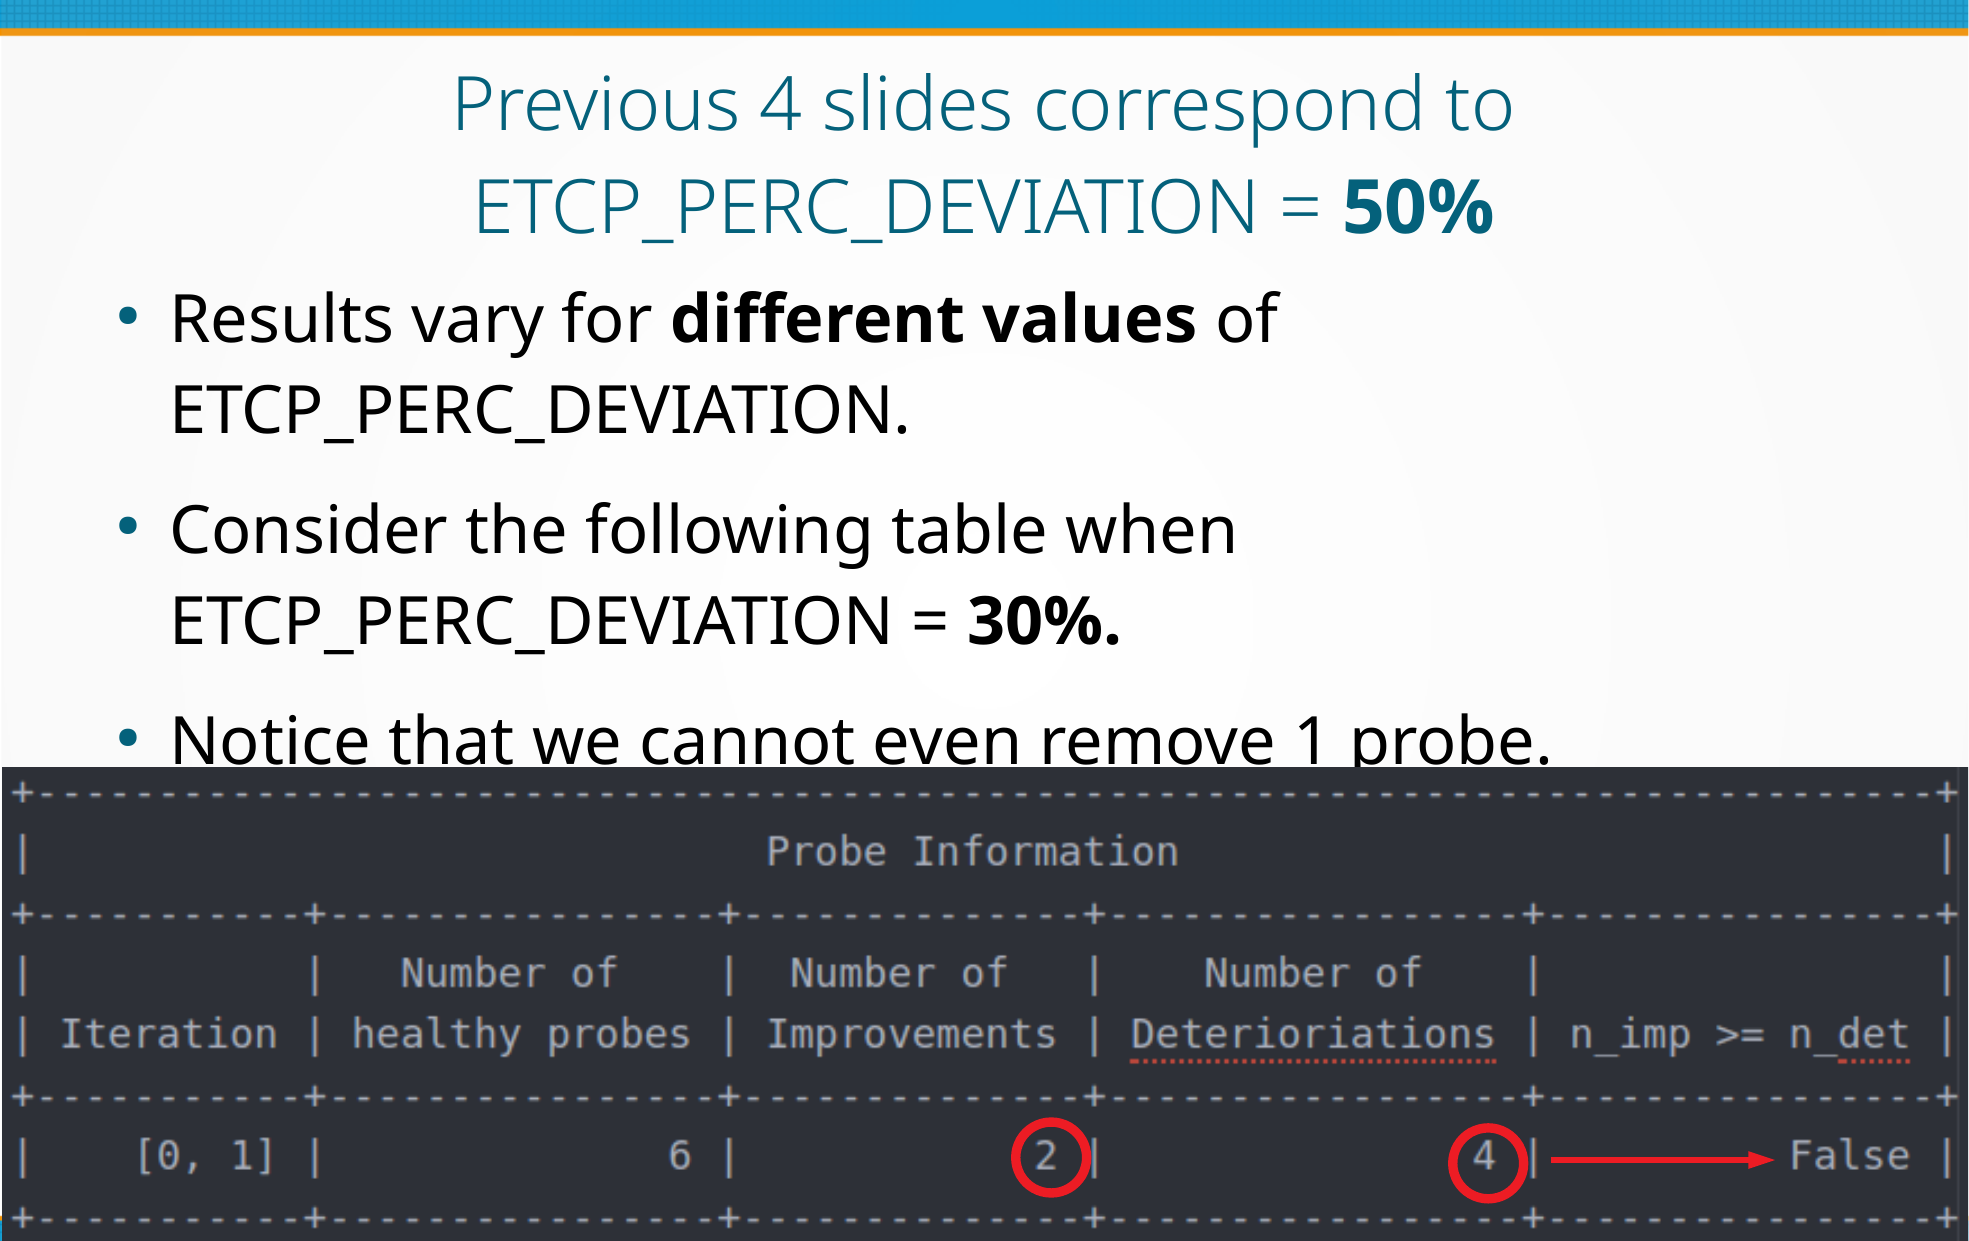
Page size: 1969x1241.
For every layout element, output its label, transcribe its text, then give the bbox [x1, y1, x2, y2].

title Previous 4 slides correspond to ETCP_PERC_DEVIATION = 50% [98, 49, 1870, 257]
list Results vary for different values of ETCP_PERC_DEVIATION. Consider the following table when ETCP_PERC_DEVIATION = 30%. Notice that we cannot even remove 1 probe. [98, 271, 1876, 767]
picture [0, 0, 1969, 1241]
